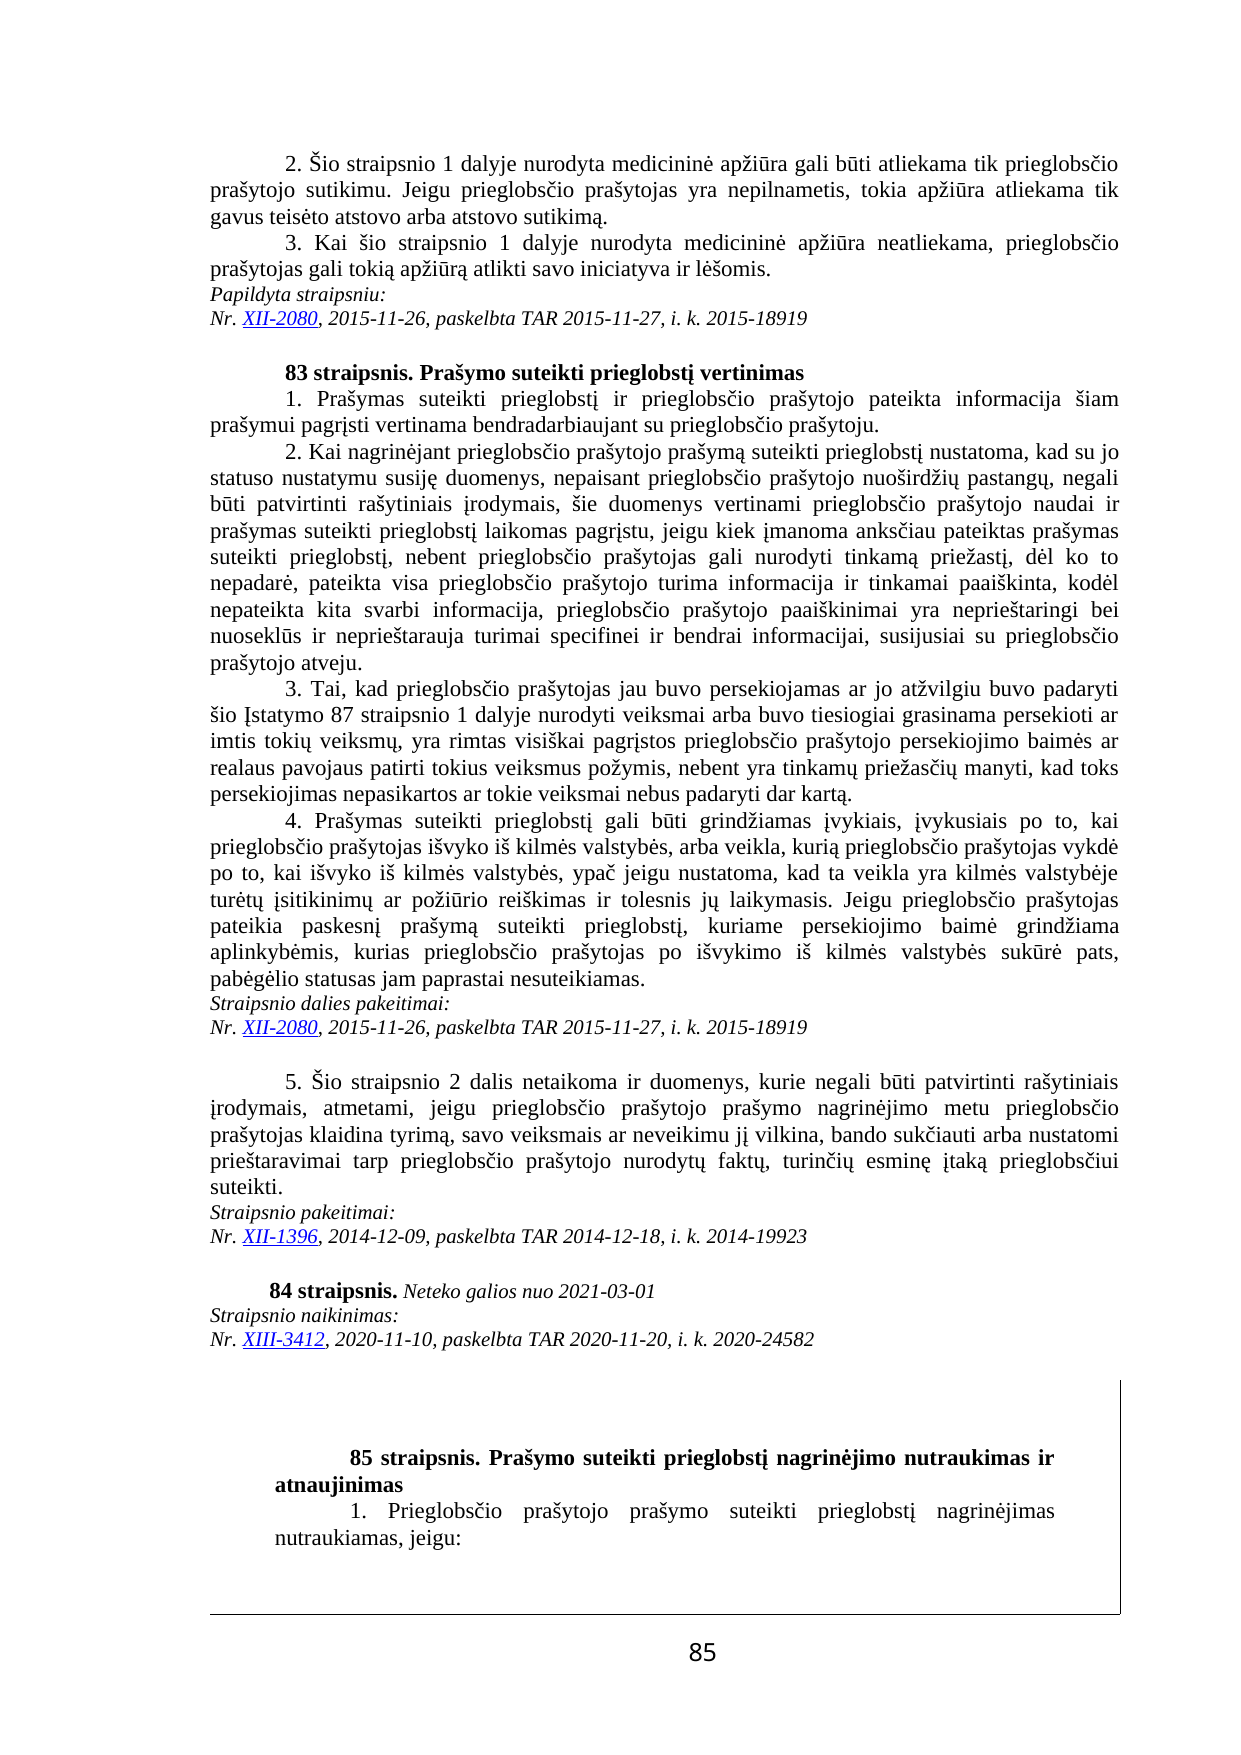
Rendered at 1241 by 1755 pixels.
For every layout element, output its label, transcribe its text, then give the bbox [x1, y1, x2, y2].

text 1. Prašymas suteikti prieglobstį ir prieglobsčio prašytojo pateikta informacija šiam prašymui pagrįsti vertinama bendradarbiaujant su prieglobsčio prašytoju. [210, 385, 1120, 438]
text 2. Šio straipsnio 1 dalyje nurodyta medicininė apžiūra gali būti atliekama tik prieglobsčio prašytojo sutikimu. Jeigu prieglobsčio prašytojas yra nepilnametis, tokia apžiūra atliekama tik gavus teisėto atstovo arba atstovo sutikimą. [210, 150, 1120, 229]
text Straipsnio pakeitimai: [210, 1200, 1120, 1224]
text 5. Šio straipsnio 2 dalis netaikoma ir duomenys, kurie negali būti patvirtinti rašytiniais įrodymais, atmetami, jeigu prieglobsčio prašytojo prašymo nagrinėjimo metu prieglobsčio prašytojas klaidina tyrimą, savo veiksmais ar neveikimu jį vilkina, bando sukčiauti arba nustatomi prieštaravimai tarp prieglobsčio prašytojo nurodytų faktų, turinčių esminę įtaką prieglobsčiui suteikti. [210, 1068, 1120, 1200]
text Straipsnio dalies pakeitimai: [210, 991, 1120, 1015]
text 3. Kai šio straipsnio 1 dalyje nurodyta medicininė apžiūra neatliekama, prieglobsčio prašytojas gali tokią apžiūrą atlikti savo iniciatyva ir lėšomis. [210, 229, 1120, 282]
text Nr. XII-2080, 2015-11-26, paskelbta TAR 2015-11-27, i. k. 2015-18919 [210, 1015, 1120, 1039]
text 4. Prašymas suteikti prieglobstį gali būti grindžiamas įvykiais, įvykusiais po to, kai prieglobsčio prašytojas išvyko iš kilmės valstybės, arba veikla, kurią prieglobsčio prašytojas vykdė po to, kai išvyko iš kilmės valstybės, ypač jeigu nustatoma, kad ta veikla yra kilmės valstybėje turėtų įsitikinimų ar požiūrio reiškimas ir tolesnis jų laikymasis. Jeigu prieglobsčio prašytojas pateikia paskesnį prašymą suteikti prieglobstį, kuriame persekiojimo baimė grindžiama aplinkybėmis, kurias prieglobsčio prašytojas po išvykimo iš kilmės valstybės sukūrė pats, pabėgėlio statusas jam paprastai nesuteikiamas. [210, 807, 1120, 991]
text Nr. XIII-3412, 2020-11-10, paskelbta TAR 2020-11-20, i. k. 2020-24582 [210, 1327, 1120, 1351]
text Straipsnio naikinimas: [210, 1303, 1120, 1327]
text 1. Prieglobsčio prašytojo prašymo suteikti prieglobstį nagrinėjimas nutraukiamas, jeigu: [210, 1497, 1120, 1614]
text Papildyta straipsniu: [210, 282, 1120, 306]
text 3. Tai, kad prieglobsčio prašytojas jau buvo persekiojamas ar jo atžvilgiu buvo padaryti šio Įstatymo 87 straipsnio 1 dalyje nurodyti veiksmai arba buvo tiesiogiai grasinama persekioti ar imtis tokių veiksmų, yra rimtas visiškai pagrįstos prieglobsčio prašytojo persekiojimo baimės ar realaus pavojaus patirti tokius veiksmus požymis, nebent yra tinkamų priežasčių manyti, kad toks persekiojimas nepasikartos ar tokie veiksmai nebus padaryti dar kartą. [210, 675, 1120, 807]
text 85 straipsnis. Prašymo suteikti prieglobstį nagrinėjimo nutraukimas ir atnaujinimas [210, 1380, 1120, 1497]
text 84 straipsnis. Neteko galios nuo 2021-03-01 [210, 1277, 1120, 1303]
text 2. Kai nagrinėjant prieglobsčio prašytojo prašymą suteikti prieglobstį nustatoma, kad su jo statuso nustatymu susiję duomenys, nepaisant prieglobsčio prašytojo nuoširdžių pastangų, negali būti patvirtinti rašytiniais įrodymais, šie duomenys vertinami prieglobsčio prašytojo naudai ir prašymas suteikti prieglobstį laikomas pagrįstu, jeigu kiek įmanoma anksčiau pateiktas prašymas suteikti prieglobstį, nebent prieglobsčio prašytojas gali nurodyti tinkamą priežastį, dėl ko to nepadarė, pateikta visa prieglobsčio prašytojo turima informacija ir tinkamai paaiškinta, kodėl nepateikta kita svarbi informacija, prieglobsčio prašytojo paaiškinimai yra neprieštaringi bei nuoseklūs ir neprieštarauja turimai specifinei ir bendrai informacijai, susijusiai su prieglobsčio prašytojo atveju. [210, 438, 1120, 675]
text Nr. XII-1396, 2014-12-09, paskelbta TAR 2014-12-18, i. k. 2014-19923 [210, 1224, 1120, 1248]
text 83 straipsnis. Prašymo suteikti prieglobstį vertinimas [210, 359, 1120, 385]
text Nr. XII-2080, 2015-11-26, paskelbta TAR 2015-11-27, i. k. 2015-18919 [210, 306, 1120, 330]
